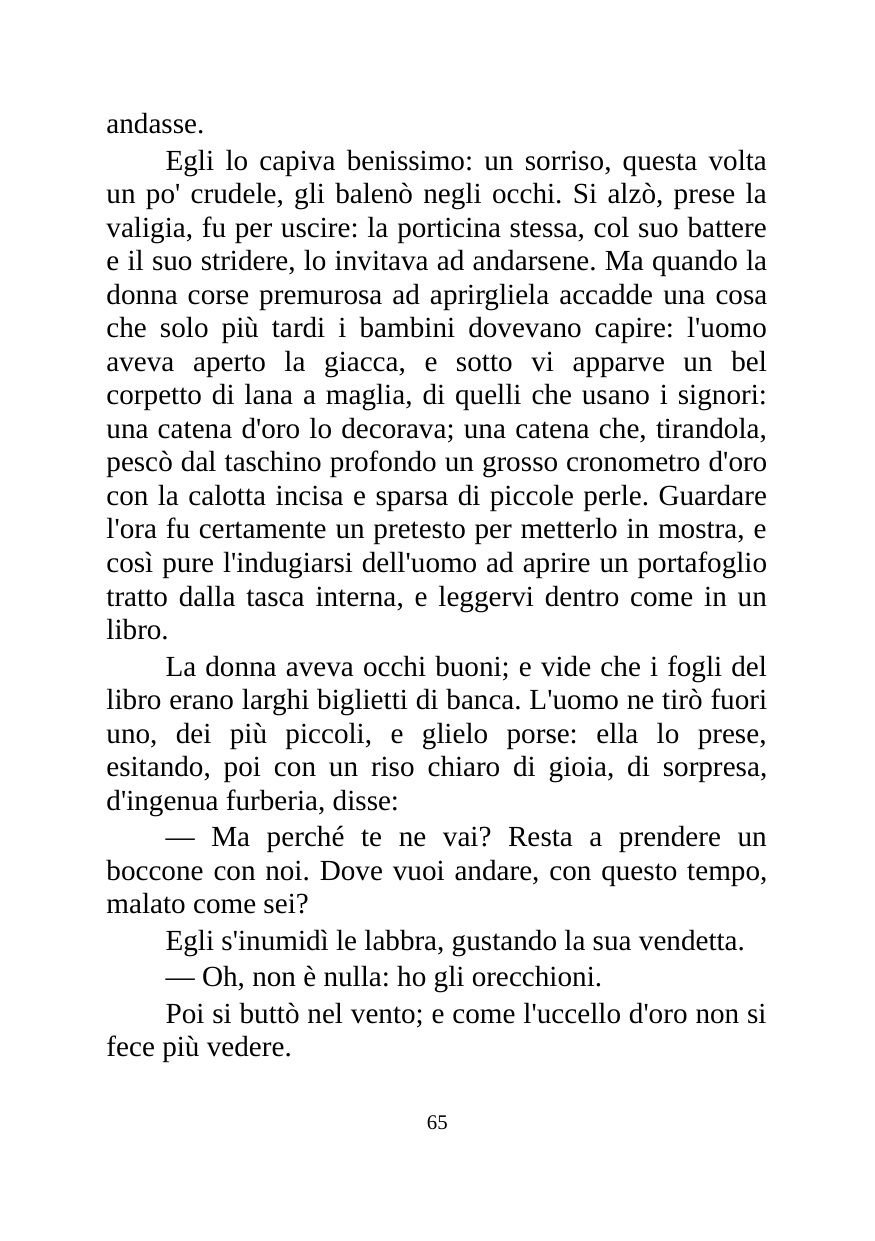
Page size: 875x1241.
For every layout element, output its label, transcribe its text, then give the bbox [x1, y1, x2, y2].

text andasse. [106, 106, 768, 140]
text Egli s'inumidì le labbra, gustando la sua vendetta. [106, 923, 768, 956]
text Poi si buttò nel vento; e come l'uccello d'oro non si fece più vedere. [106, 996, 768, 1063]
text — Oh, non è nulla: ho gli orecchioni. [106, 959, 768, 993]
text Egli lo capiva benissimo: un sorriso, questa volta un po' crudele, gli balenò negli occhi. Si alzò, prese la valigia, fu per uscire: la porticina stessa, col suo battere e il suo stridere, lo invitava ad andarsene. Ma quando la donna corse premurosa ad aprirgliela accadde una cosa che solo più tardi i bambini dovevano capire: l'uomo aveva aperto la giacca, e sotto vi apparve un bel corpetto di lana a maglia, di quelli che usano i signori: una catena d'oro lo decorava; una catena che, tirandola, pescò dal taschino profondo un grosso cronometro d'oro con la calotta incisa e sparsa di piccole perle. Guardare l'ora fu certamente un pretesto per metterlo in mostra, e così pure l'indugiarsi dell'uomo ad aprire un portafoglio tratto dalla tasca interna, e leggervi dentro come in un libro. [106, 143, 768, 646]
text La donna aveva occhi buoni; e vide che i fogli del libro erano larghi biglietti di banca. L'uomo ne tirò fuori uno, dei più piccoli, e glielo porse: ella lo prese, esitando, poi con un riso chiaro di gioia, di sorpresa, d'ingenua furberia, disse: [106, 649, 768, 816]
text — Ma perché te ne vai? Resta a prendere un boccone con noi. Dove vuoi andare, con questo tempo, malato come sei? [106, 819, 768, 920]
